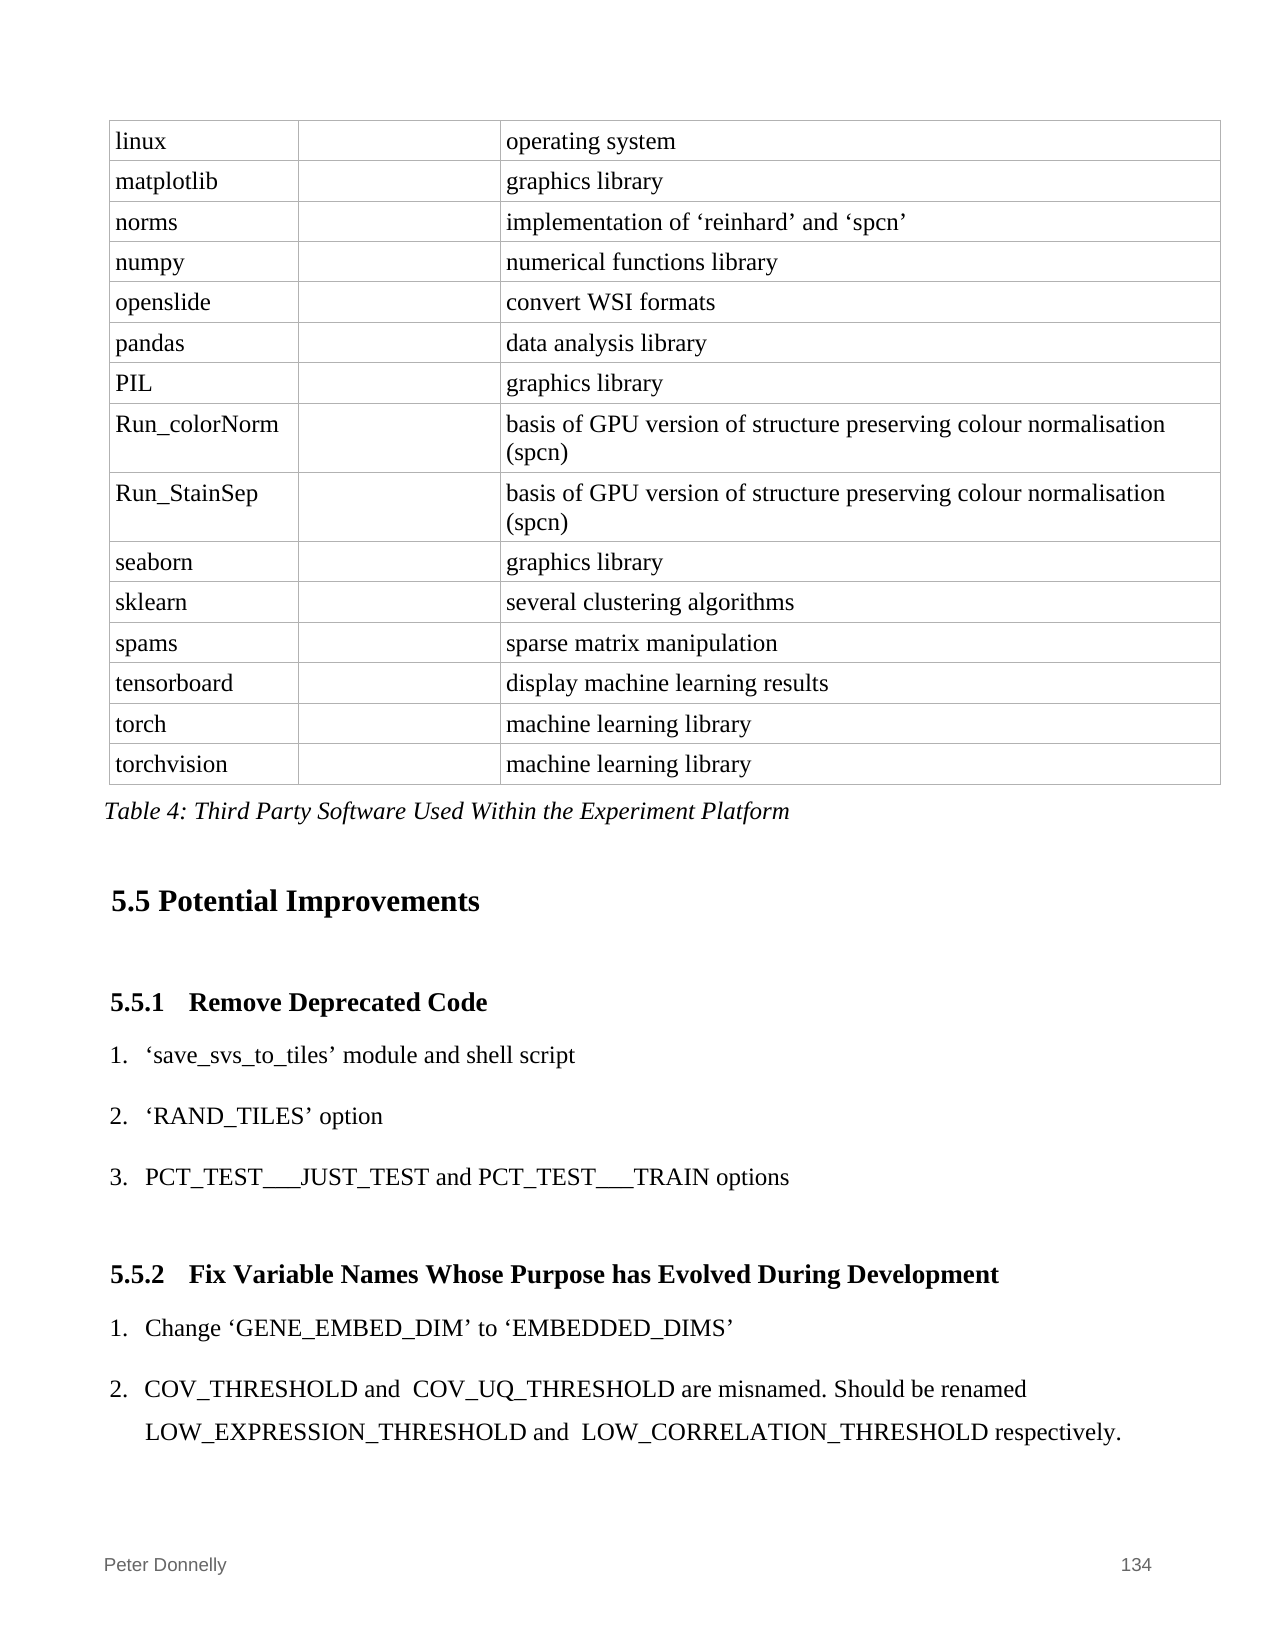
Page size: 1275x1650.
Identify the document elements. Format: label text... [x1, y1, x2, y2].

table_cell several clustering algorithms [501, 582, 1220, 622]
text Table 4: Third Party Software Used Within the Experiment Platform [103, 796, 1181, 825]
subtitle Remove Deprecated Code [103, 986, 1181, 1017]
table_cell [299, 121, 500, 160]
table_cell pandas [110, 323, 298, 362]
table_cell [299, 242, 500, 281]
table_cell norms [110, 202, 298, 241]
table_cell [299, 363, 500, 403]
table_cell [299, 542, 500, 581]
subtitle Fix Variable Names Whose Purpose has Evolved During Development [103, 1258, 1181, 1289]
table_cell operating system [501, 121, 1220, 160]
table_cell Run_StainSep [110, 473, 298, 541]
list ‘RAND_TILES’ option [109, 1101, 1181, 1130]
table_cell numpy [110, 242, 298, 281]
table_cell [299, 663, 500, 703]
table_cell numerical functions library [501, 242, 1220, 281]
table_cell sklearn [110, 582, 298, 622]
list ‘save_svs_to_tiles’ module and shell script [109, 1040, 1181, 1069]
table_cell machine learning library [501, 744, 1220, 783]
table_cell graphics library [501, 542, 1220, 581]
table_cell data analysis library [501, 323, 1220, 362]
table_cell [299, 161, 500, 201]
table_cell [299, 282, 500, 322]
table_cell torch [110, 704, 298, 743]
table_cell [299, 404, 500, 472]
table_cell [299, 582, 500, 622]
list Change ‘GENE_EMBED_DIM’ to ‘EMBEDDED_DIMS’ [109, 1313, 1181, 1342]
table_cell sparse matrix manipulation [501, 623, 1220, 662]
table_cell machine learning library [501, 704, 1220, 743]
table_cell linux [110, 121, 298, 160]
table_cell implementation of ‘reinhard’ and ‘spcn’ [501, 202, 1220, 241]
table_cell [299, 473, 500, 541]
table_cell [299, 323, 500, 362]
table_cell basis of GPU version of structure preserving colour normalisation (spcn) [501, 473, 1220, 541]
table_cell [299, 704, 500, 743]
subtitle Potential Improvements [103, 882, 1181, 918]
table_cell graphics library [501, 161, 1220, 201]
table_cell seaborn [110, 542, 298, 581]
table_cell spams [110, 623, 298, 662]
table_cell display machine learning results [501, 663, 1220, 703]
table_cell PIL [110, 363, 298, 403]
table_cell [299, 202, 500, 241]
table_cell torchvision [110, 744, 298, 783]
table_cell [299, 623, 500, 662]
list COV_THRESHOLD and COV_UQ_THRESHOLD are misnamed. Should be renamed LOW_EXPRESSION_THRESHOLD and LOW_CORRELATION_THRESHOLD respectively. [109, 1374, 1181, 1446]
table_cell tensorboard [110, 663, 298, 703]
table_cell basis of GPU version of structure preserving colour normalisation (spcn) [501, 404, 1220, 472]
table_cell matplotlib [110, 161, 298, 201]
table_cell Run_colorNorm [110, 404, 298, 472]
table_cell [299, 744, 500, 783]
table_cell openslide [110, 282, 298, 322]
table_cell convert WSI formats [501, 282, 1220, 322]
list PCT_TEST___JUST_TEST and PCT_TEST___TRAIN options [109, 1162, 1181, 1191]
table_cell graphics library [501, 363, 1220, 403]
